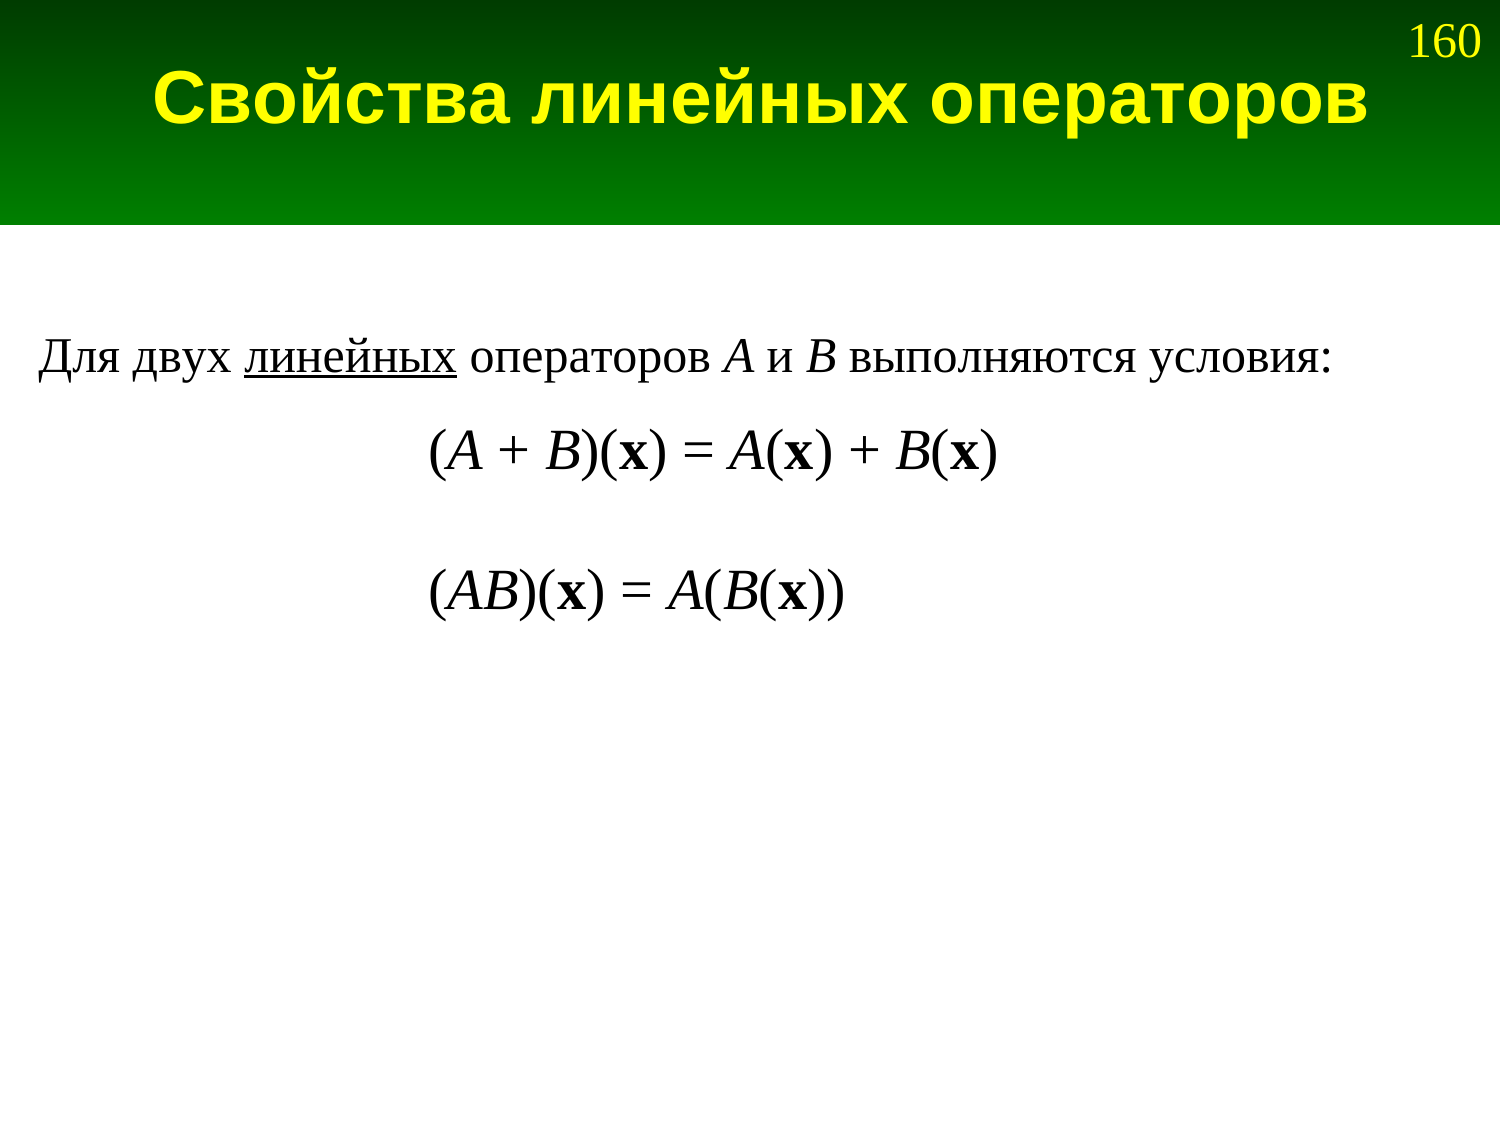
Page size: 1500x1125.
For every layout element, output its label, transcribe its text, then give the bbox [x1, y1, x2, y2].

title Свойства линейных операторов [123, 0, 1399, 192]
text_box (A + B)(x) = A(x) + B(x) (AB)(x) = A(B(x)) [413, 403, 1096, 629]
text_box Для двух линейных операторов A и B выполняются условия: [23, 314, 1368, 390]
